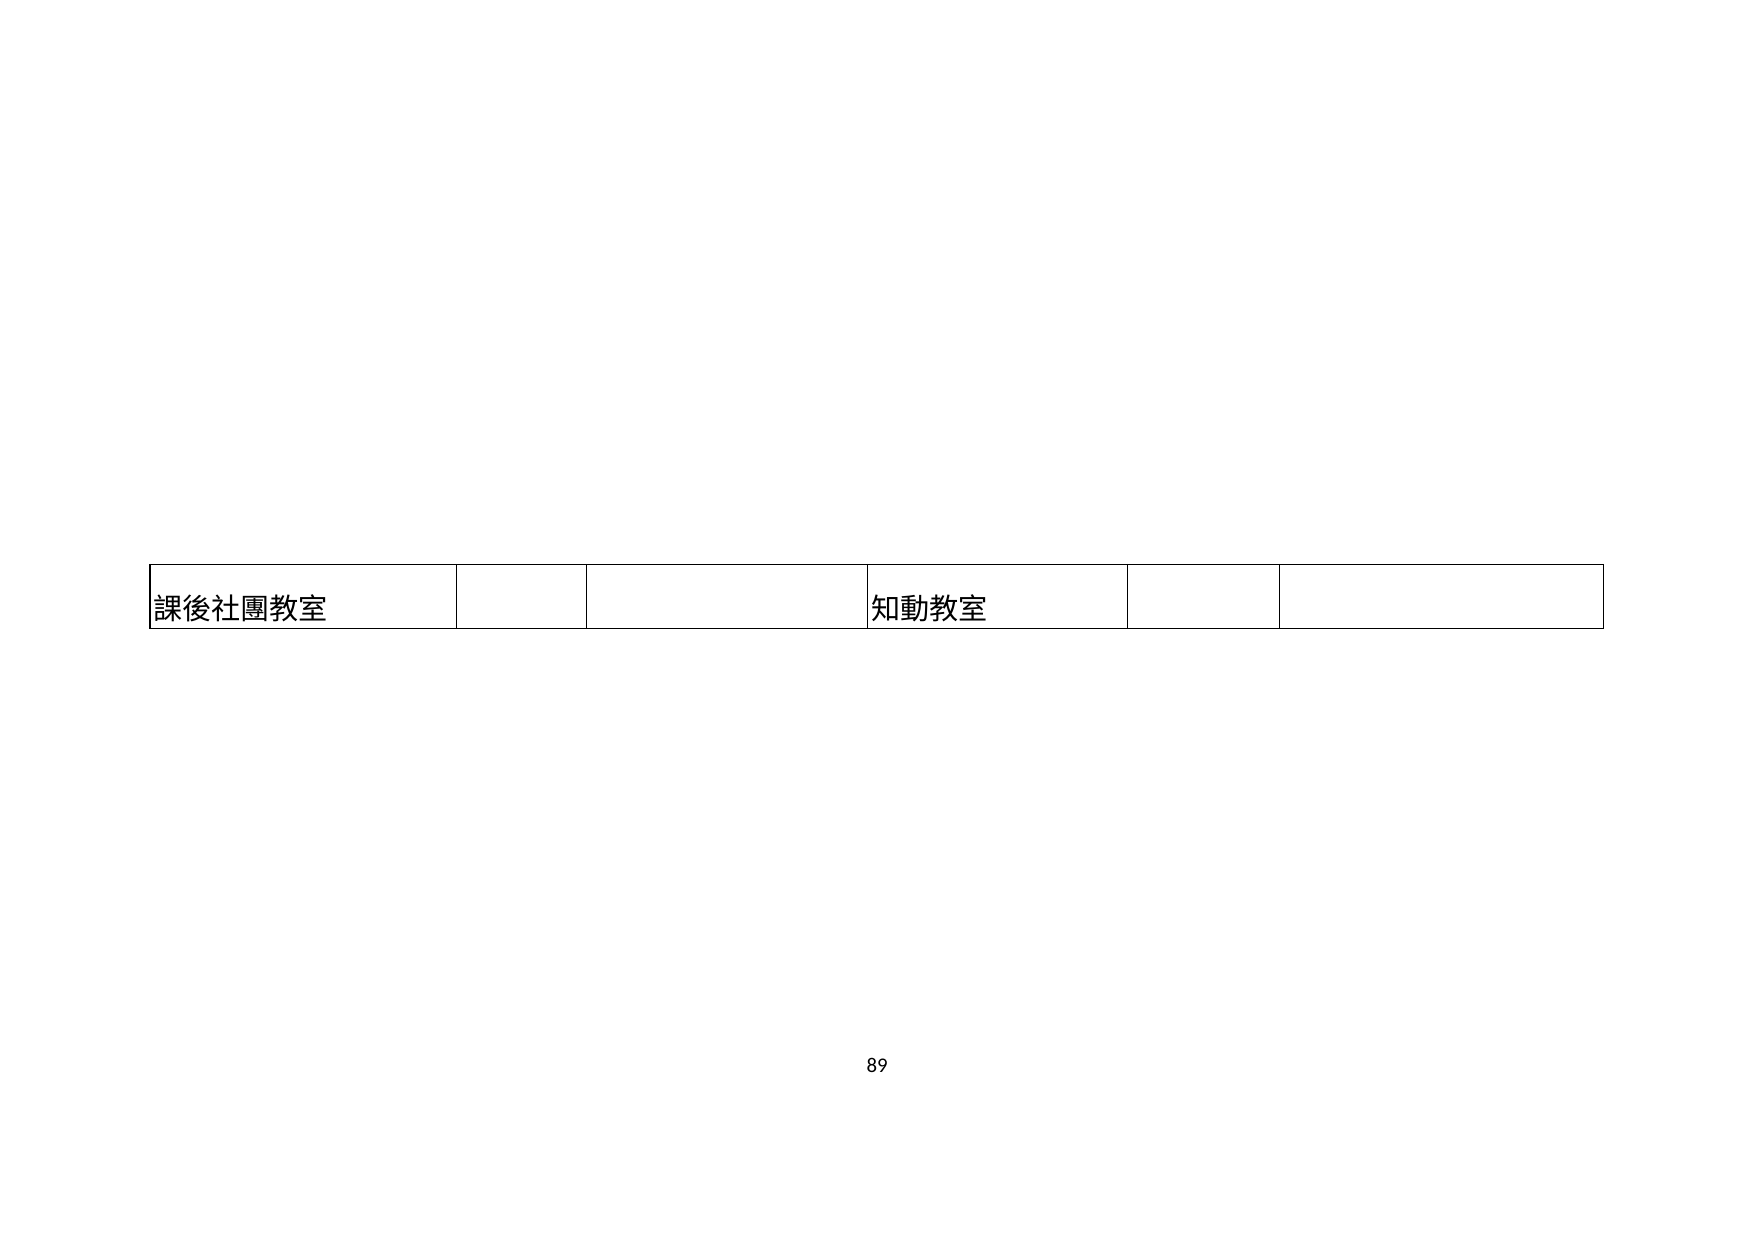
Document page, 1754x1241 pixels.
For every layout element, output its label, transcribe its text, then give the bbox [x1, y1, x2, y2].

table_cell [1280, 565, 1603, 627]
table_cell 知動教室 [868, 565, 1127, 627]
table_cell 課後社團教室 [151, 565, 456, 627]
table_cell [1128, 565, 1279, 627]
table_cell [587, 565, 867, 627]
table_cell [457, 565, 586, 627]
